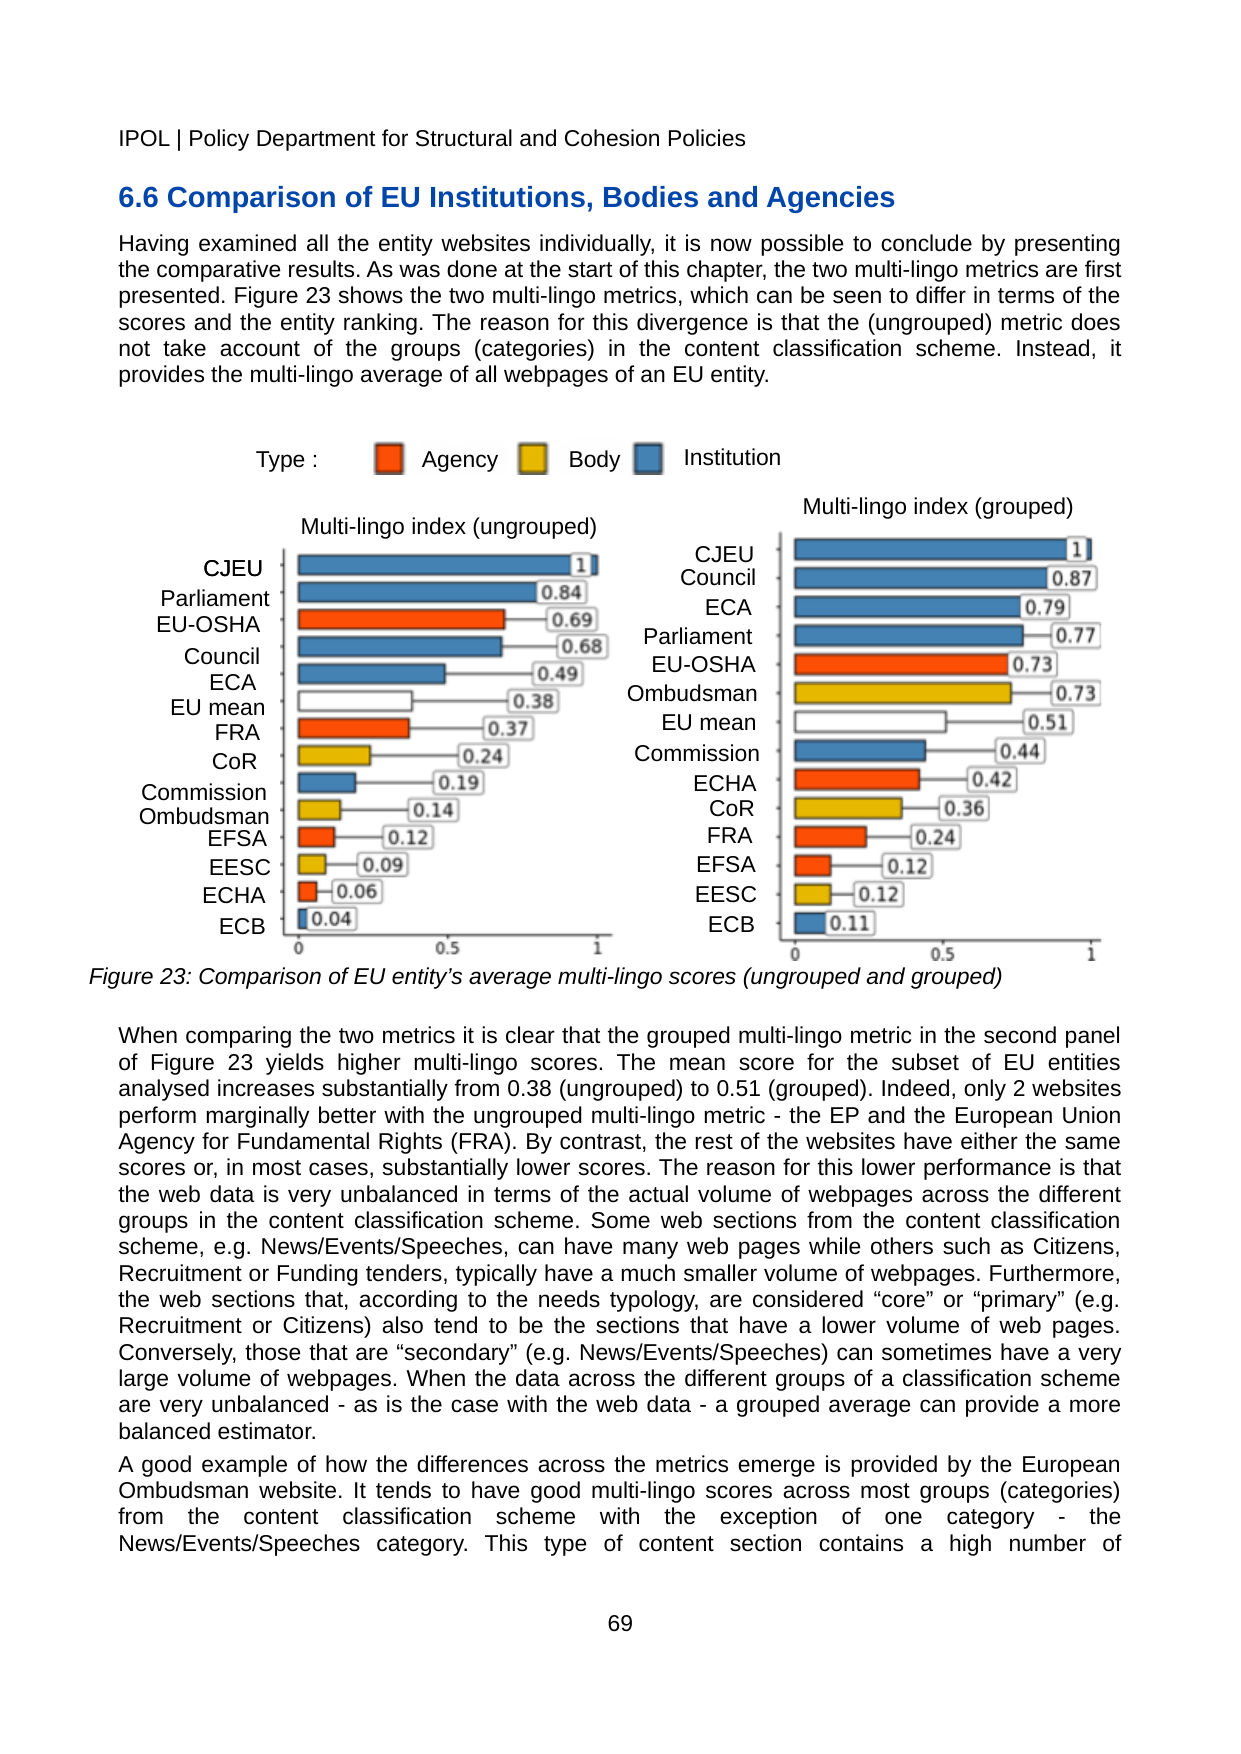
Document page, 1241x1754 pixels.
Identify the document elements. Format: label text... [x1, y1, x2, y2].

picture [775, 526, 1106, 961]
text Figure 23: Comparison of EU entity’s average multi-lingo scores (ungrouped and grouped) [88, 964, 1119, 990]
text Having examined all the entity websites individually, it is now possible to conclude by presenting the comparative results. As was done at the start of this chapter, the two multi-lingo metrics are first presented. Figure 23 shows the two multi-lingo metrics, which can be seen to differ in terms of the scores and the entity ranking. The reason for this divergence is that the (ungrouped) metric does not take account of the groups (categories) in the content classification scheme. Instead, it provides the multi-lingo average of all webpages of an EU entity. [118, 230, 1122, 388]
picture [280, 546, 628, 964]
text When comparing the two metrics it is clear that the grouped multi-lingo metric in the second panel of Figure 23 yields higher multi-lingo scores. The mean score for the subset of EU entities analysed increases substantially from 0.38 (ungrouped) to 0.51 (grouped). Indeed, only 2 websites perform marginally better with the ungrouped multi-lingo metric - the EP and the European Union Agency for Fundamental Rights (FRA). By contrast, the rest of the websites have either the same scores or, in most cases, substantially lower scores. The reason for this lower performance is that the web data is very unbalanced in terms of the actual volume of webpages across the different groups in the content classification scheme. Some web sections from the content classification scheme, e.g. News/Events/Speeches, can have many web pages while others such as Citizens, Recruitment or Funding tenders, typically have a much smaller volume of webpages. Furthermore, the web sections that, according to the needs typology, are considered “core” or “primary” (e.g. Recruitment or Citizens) also tend to be the sections that have a lower volume of web pages. Conversely, those that are “secondary” (e.g. News/Events/Speeches) can sometimes have a very large volume of webpages. When the data across the different groups of a classification scheme are very unbalanced - as is the case with the web data - a grouped average can provide a more balanced estimator. [118, 1022, 1122, 1444]
text A good example of how the differences across the metrics emerge is provided by the European Ombudsman website. It tends to have good multi-lingo scores across most groups (categories) from the content classification scheme with the exception of one category - the News/Events/Speeches category. This type of content section contains a high number of [118, 1451, 1122, 1556]
subtitle 6.6 Comparison of EU Institutions, Bodies and Agencies [118, 180, 1122, 214]
picture [372, 436, 671, 475]
